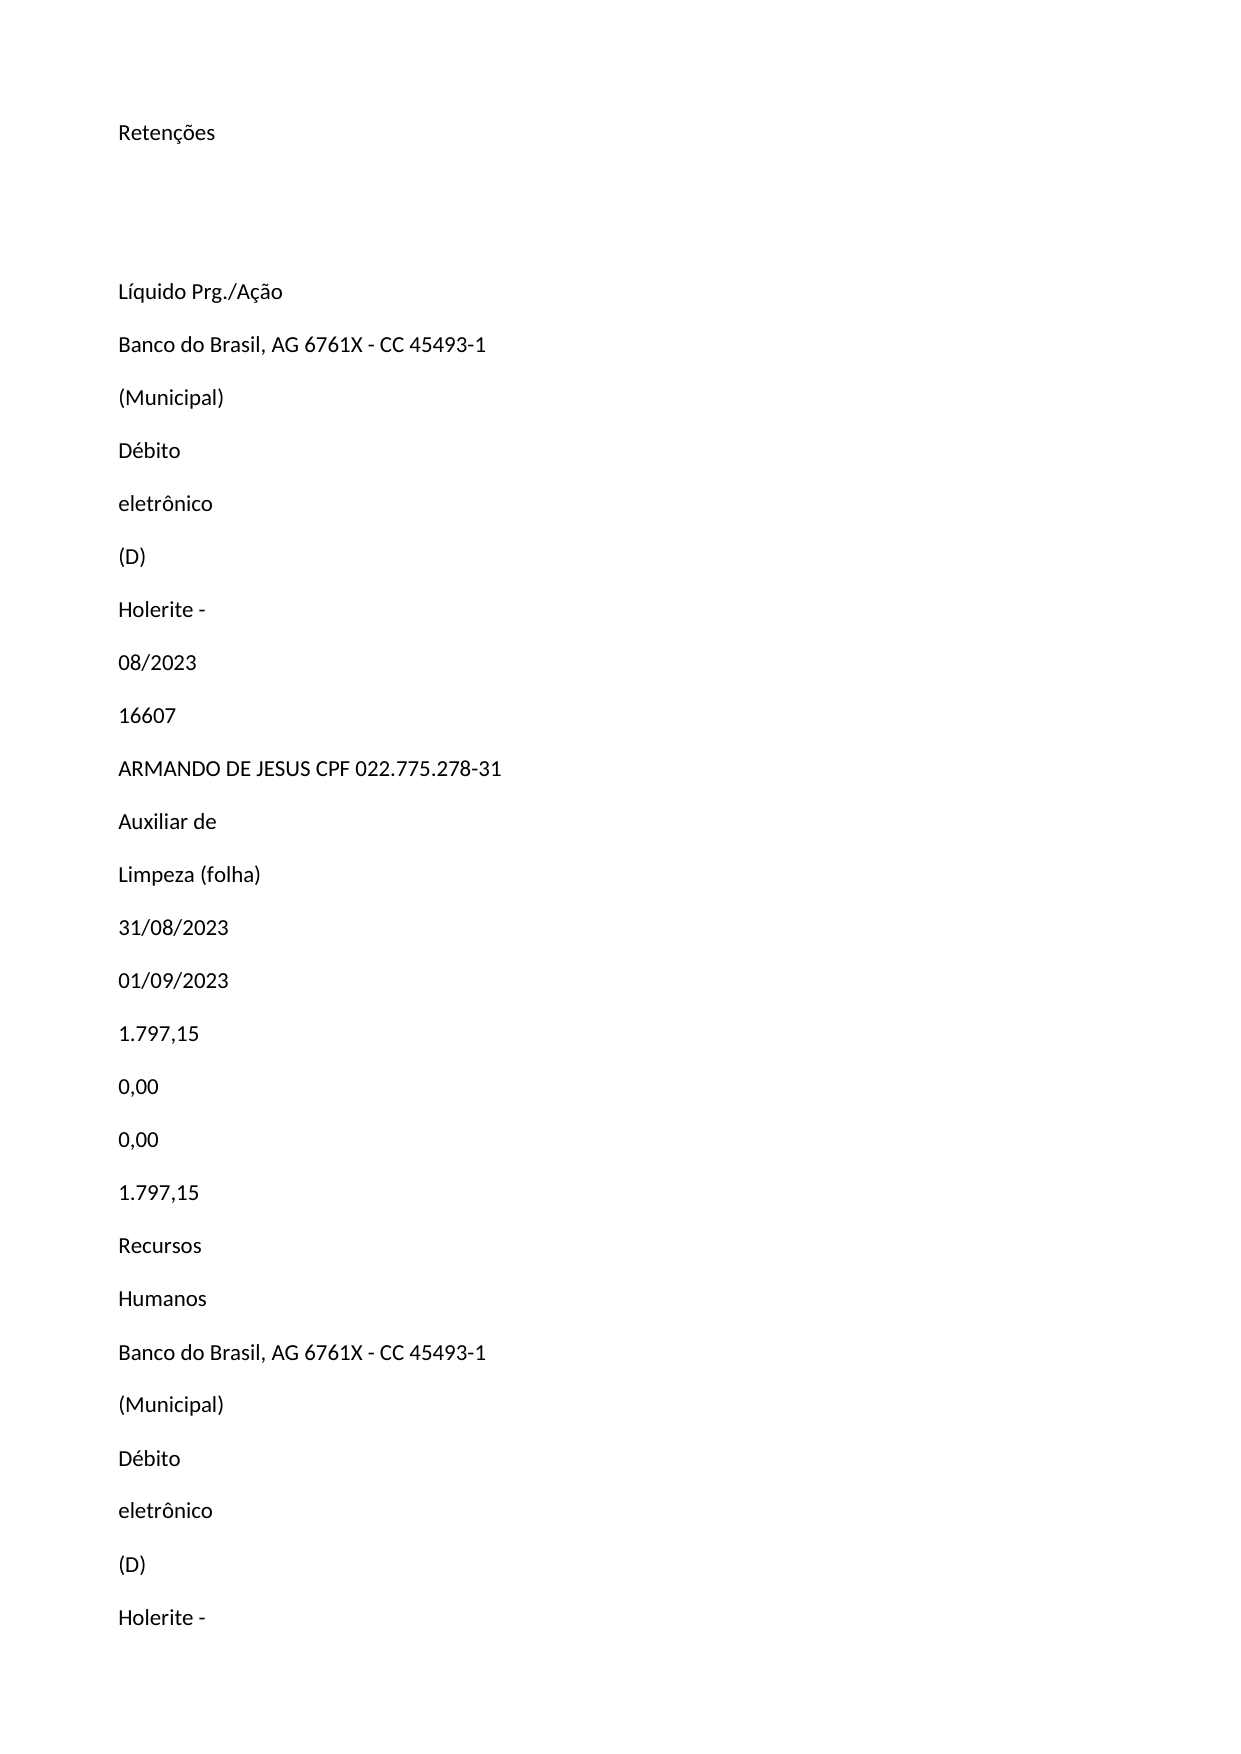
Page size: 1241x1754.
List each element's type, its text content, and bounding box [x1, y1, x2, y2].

text 0,00 [118, 1072, 1122, 1101]
text Holerite - [118, 1603, 1122, 1631]
text 1.797,15 [118, 1178, 1122, 1207]
text 31/08/2023 [118, 913, 1122, 941]
text eletrônico [118, 489, 1122, 517]
text Limpeza (folha) [118, 860, 1122, 888]
text (Municipal) [118, 1391, 1122, 1419]
text Holerite - [118, 595, 1122, 623]
text Débito [118, 1444, 1122, 1472]
text 1.797,15 [118, 1019, 1122, 1047]
text (D) [118, 1550, 1122, 1578]
text 16607 [118, 701, 1122, 729]
text 0,00 [118, 1126, 1122, 1153]
text Auxiliar de [118, 807, 1122, 835]
text 01/09/2023 [118, 966, 1122, 994]
text ARMANDO DE JESUS CPF 022.775.278-31 [118, 754, 1122, 782]
text Débito [118, 436, 1122, 464]
text 08/2023 [118, 648, 1122, 676]
text (D) [118, 542, 1122, 570]
text Banco do Brasil, AG 6761X - CC 45493-1 [118, 330, 1122, 358]
text Retenções [118, 118, 1122, 146]
text eletrônico [118, 1497, 1122, 1525]
text Recursos [118, 1232, 1122, 1259]
text Líquido Prg./Ação [118, 277, 1122, 305]
text Humanos [118, 1284, 1122, 1313]
text Banco do Brasil, AG 6761X - CC 45493-1 [118, 1338, 1122, 1366]
text (Municipal) [118, 383, 1122, 411]
